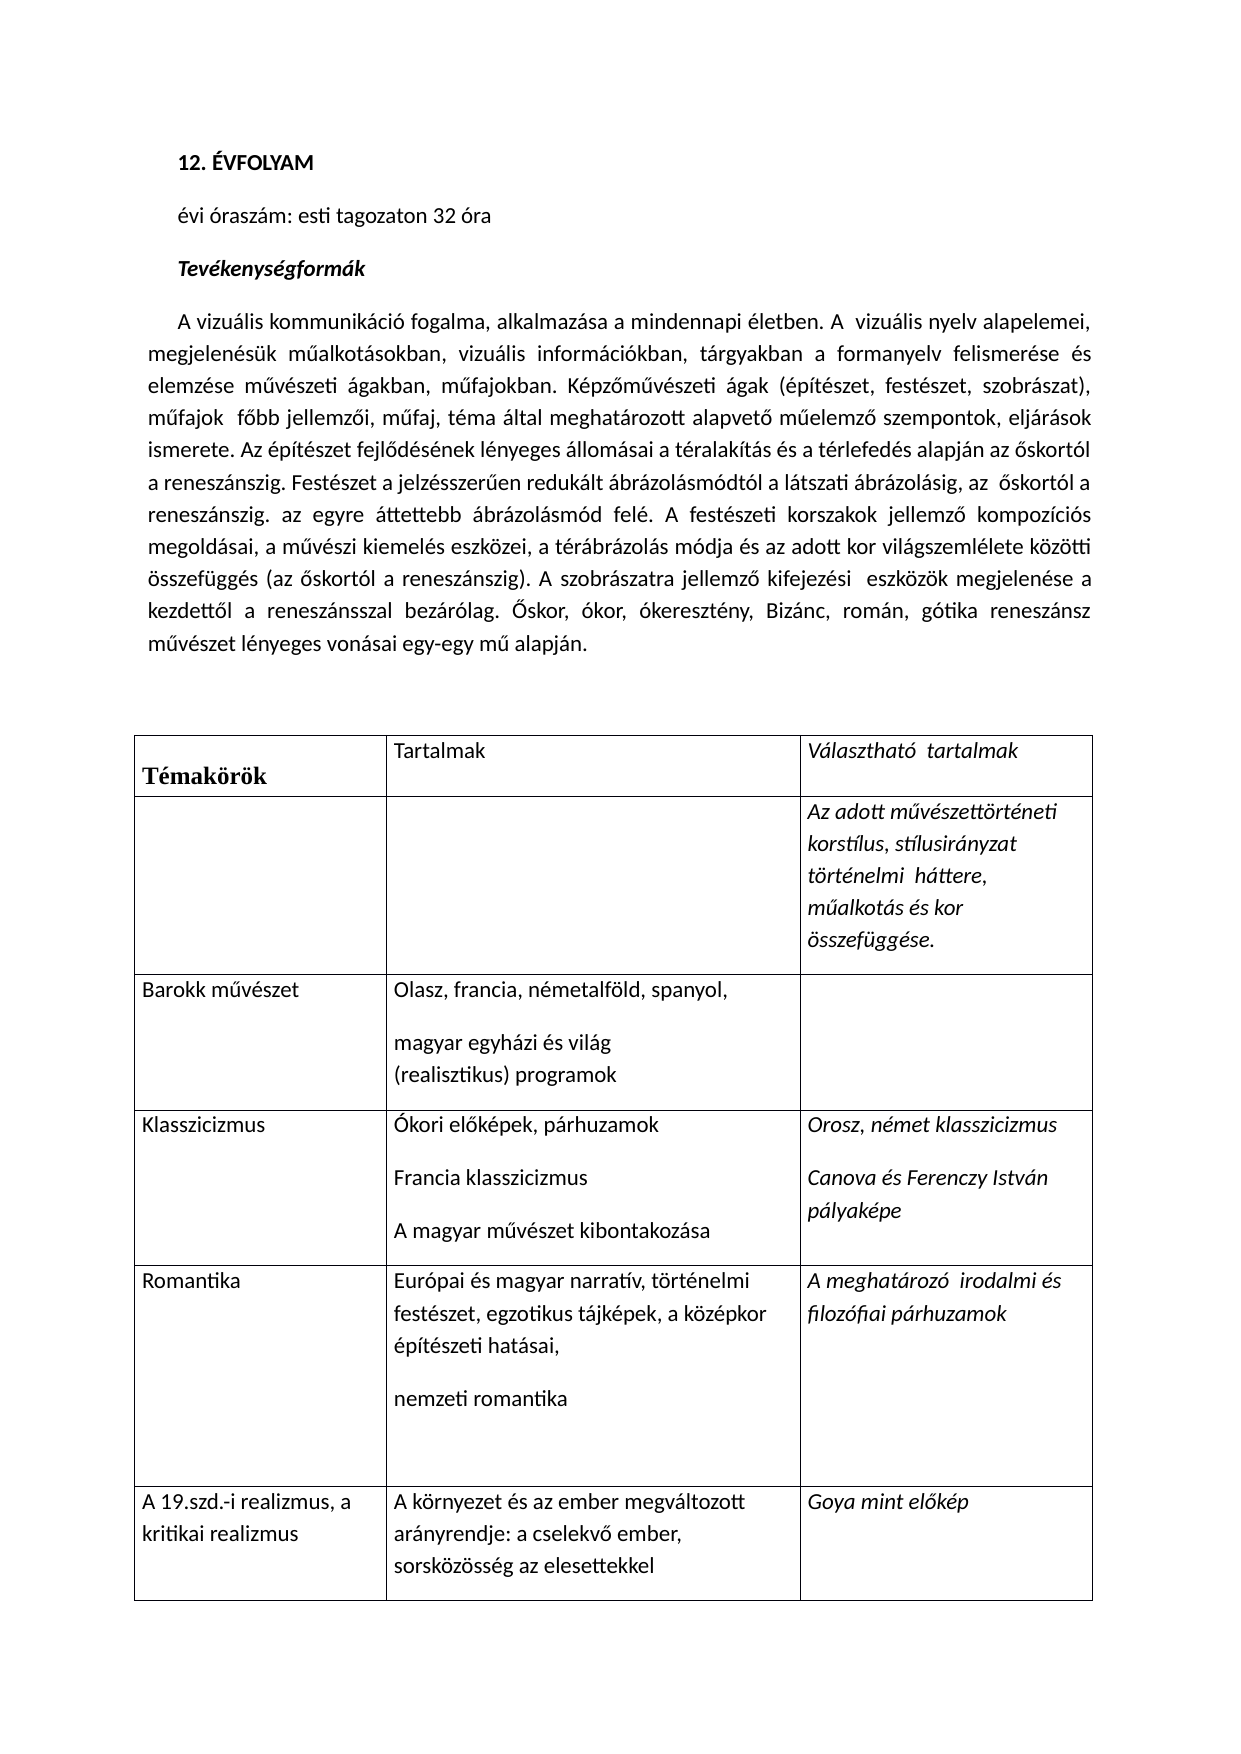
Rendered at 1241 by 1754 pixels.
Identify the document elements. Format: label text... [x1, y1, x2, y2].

table_cell A környezet és az ember megváltozott arányrendje: a cselekvő ember, sorsközösség az elesettekkel [387, 1487, 800, 1600]
table_cell [387, 797, 800, 974]
text Tevékenységformák [148, 254, 1092, 282]
text évi óraszám: esti tagozaton 32 óra [148, 201, 1092, 229]
table_cell Az adott művészettörténeti korstílus, stílusirányzat történelmi háttere, műalkotás és kor összefüggése. [801, 797, 1092, 974]
table_cell A 19.szd.-i realizmus, a kritikai realizmus [135, 1487, 386, 1600]
table_cell Goya mint előkép [801, 1487, 1092, 1600]
table_cell Európai és magyar narratív, történelmi festészet, egzotikus tájképek, a középkor építészeti hatásai, nemzeti romantika [387, 1266, 800, 1486]
table_cell Olasz, francia, németalföld, spanyol, magyar egyházi és világ (realisztikus) programok [387, 975, 800, 1109]
table_cell [801, 975, 1092, 1109]
table_cell [135, 797, 386, 974]
table_header Tartalmak [387, 736, 800, 796]
table_header Választható tartalmak [801, 736, 1092, 796]
text A vizuális kommunikáció fogalma, alkalmazása a mindennapi életben. A vizuális nyelv alapelemei, megjelenésük műalkotásokban, vizuális információkban, tárgyakban a formanyelv felismerése és elemzése művészeti ágakban, műfajokban. Képzőművészeti ágak (építészet, festészet, szobrászat), műfajok főbb jellemzői, műfaj, téma által meghatározott alapvető műelemző szempontok, eljárások ismerete. Az építészet fejlődésének lényeges állomásai a téralakítás és a térlefedés alapján az őskortól a reneszánszig. Festészet a jelzésszerűen redukált ábrázolásmódtól a látszati ábrázolásig, az őskortól a reneszánszig. az egyre áttettebb ábrázolásmód felé. A festészeti korszakok jellemző kompozíciós megoldásai, a művészi kiemelés eszközei, a térábrázolás módja és az adott kor világszemlélete közötti összefüggés (az őskortól a reneszánszig). A szobrászatra jellemző kifejezési eszközök megjelenése a kezdettől a reneszánsszal bezárólag. Őskor, ókor, ókeresztény, Bizánc, román, gótika reneszánsz művészet lényeges vonásai egy-egy mű alapján. [148, 307, 1092, 657]
table_cell Orosz, német klasszicizmus Canova és Ferenczy István pályaképe [801, 1111, 1092, 1265]
table_cell Barokk művészet [135, 975, 386, 1109]
table_header Témakörök [135, 736, 386, 796]
table_cell Ókori előképek, párhuzamok Francia klasszicizmus A magyar művészet kibontakozása [387, 1111, 800, 1265]
table_cell A meghatározó irodalmi és filozófiai párhuzamok [801, 1266, 1092, 1486]
text 12. ÉVFOLYAM [148, 148, 1092, 176]
table_cell Klasszicizmus [135, 1111, 386, 1265]
table_cell Romantika [135, 1266, 386, 1486]
